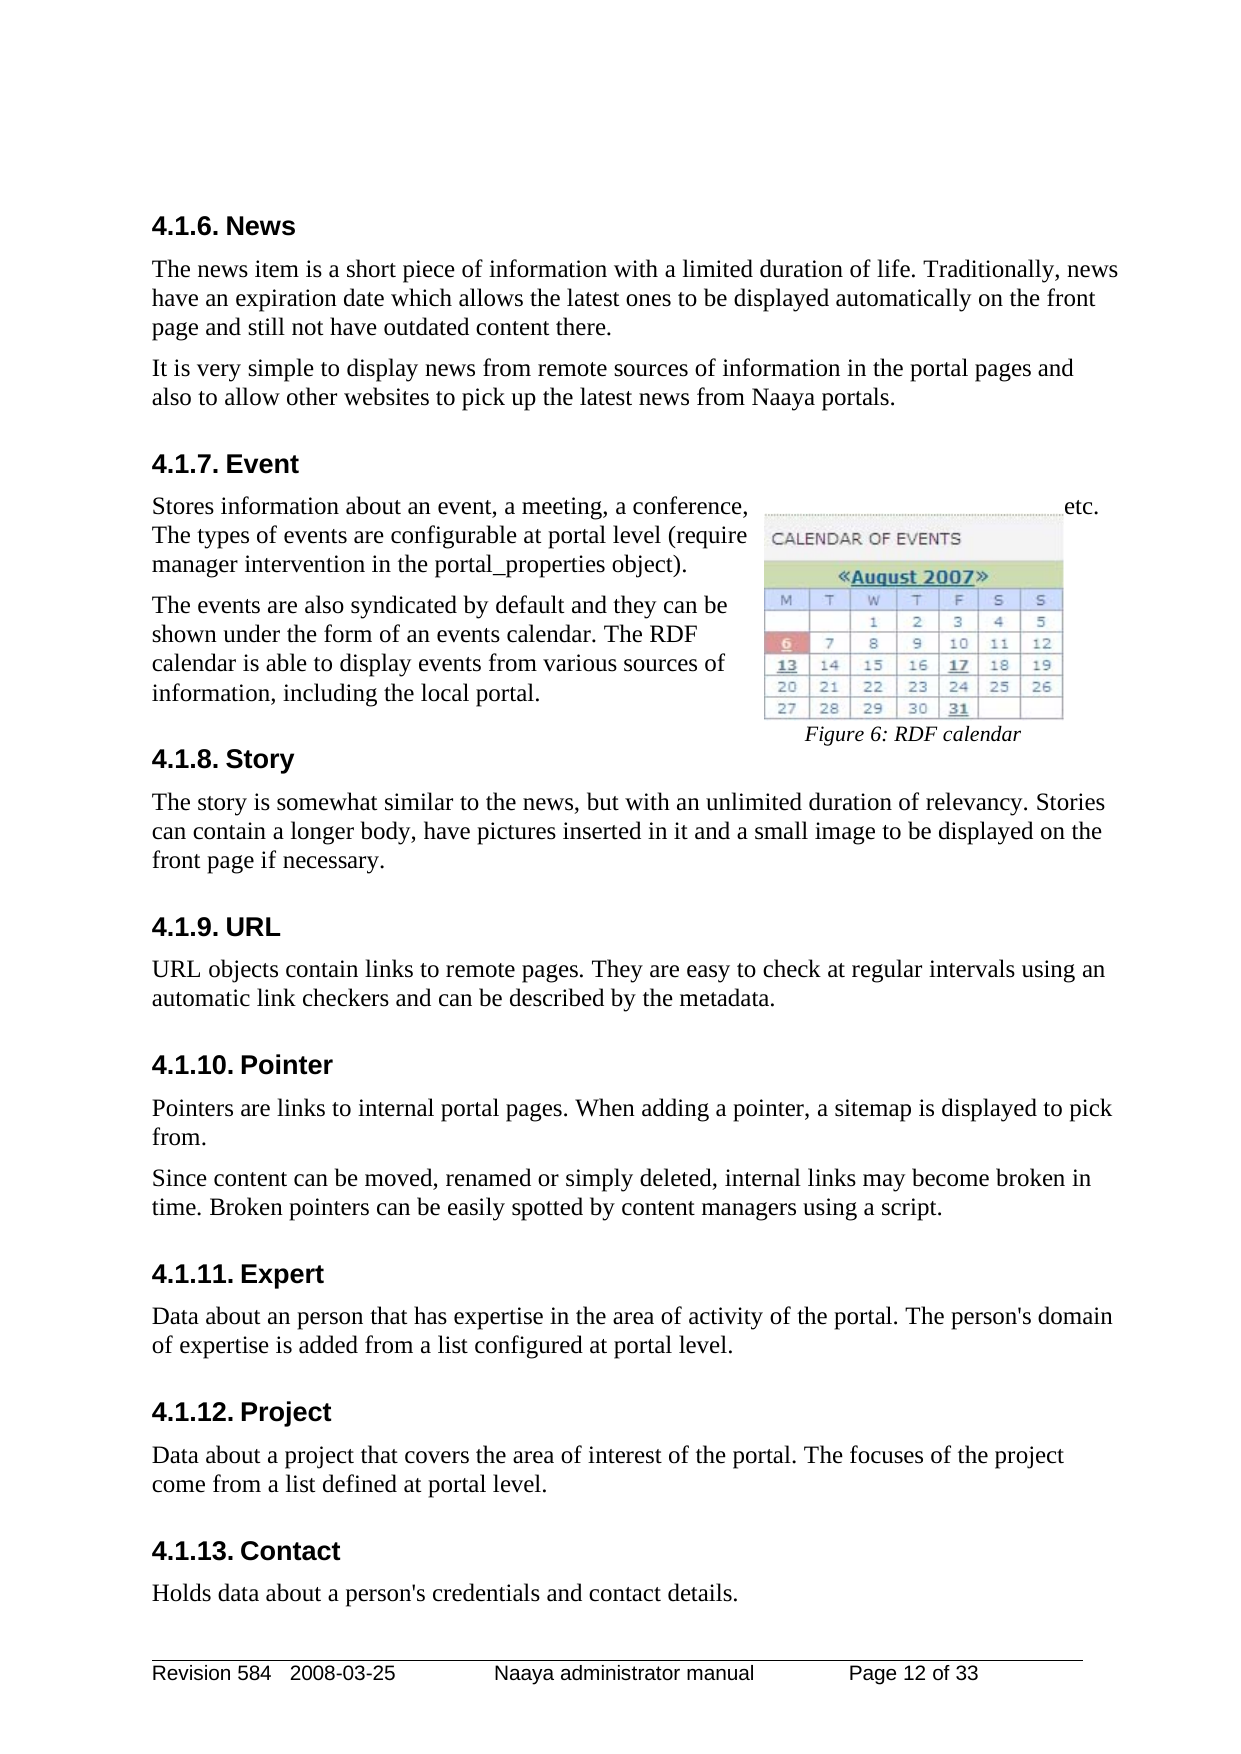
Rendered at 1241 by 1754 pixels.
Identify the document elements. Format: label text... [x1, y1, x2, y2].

subtitle Event [152, 448, 1120, 479]
subtitle Project [152, 1396, 1120, 1427]
text Data about a project that covers the area of interest of the portal. The focuses of the project come from a list defined at portal level. [152, 1439, 1120, 1498]
text Data about an person that has expertise in the area of activity of the portal. The person's domain of expertise is added from a list configured at portal level. [152, 1301, 1120, 1359]
text [1064, 590, 1120, 706]
text Since content can be moved, renamed or simply deleted, internal links may become broken in time. Broken pointers can be easily spotted by content managers using a script. [152, 1163, 1120, 1221]
subtitle News [152, 210, 1120, 241]
text Stores information about an event, a meeting, a conference, etc. The types of events are configurable at portal level (require manager intervention in the portal_properties object). [152, 491, 1120, 578]
text The events are also syndicated by default and they can be shown under the form of an events calendar. The RDF calendar is able to display events from various sources of information, including the local portal. [152, 590, 764, 706]
text URL objects contain links to remote pages. They are easy to check at regular intervals using an automatic link checkers and can be described by the metadata. [152, 954, 1120, 1012]
subtitle Expert [152, 1257, 1120, 1288]
subtitle Contact [152, 1534, 1120, 1565]
subtitle URL [152, 911, 1120, 942]
text Figure 6: RDF calendar [764, 721, 1064, 746]
text Holds data about a person's credentials and contact details. [152, 1578, 1120, 1607]
picture [764, 513, 1064, 721]
text The story is somewhat similar to the news, but with an unlimited duration of relevancy. Stories can contain a longer body, have pictures inserted in it and a small image to be displayed on the front page if necessary. [152, 787, 1120, 874]
subtitle Pointer [152, 1049, 1120, 1080]
text It is very simple to display news from remote sources of information in the portal pages and also to allow other websites to pick up the latest news from Naaya portals. [152, 353, 1120, 411]
subtitle Story [152, 743, 1120, 774]
text The news item is a short piece of information with a limited duration of life. Traditionally, news have an expiration date which allows the latest ones to be displayed automatically on the front page and still not have outdated content there. [152, 254, 1120, 341]
text Pointers are links to internal portal pages. When adding a pointer, a sitemap is displayed to pick from. [152, 1093, 1120, 1151]
